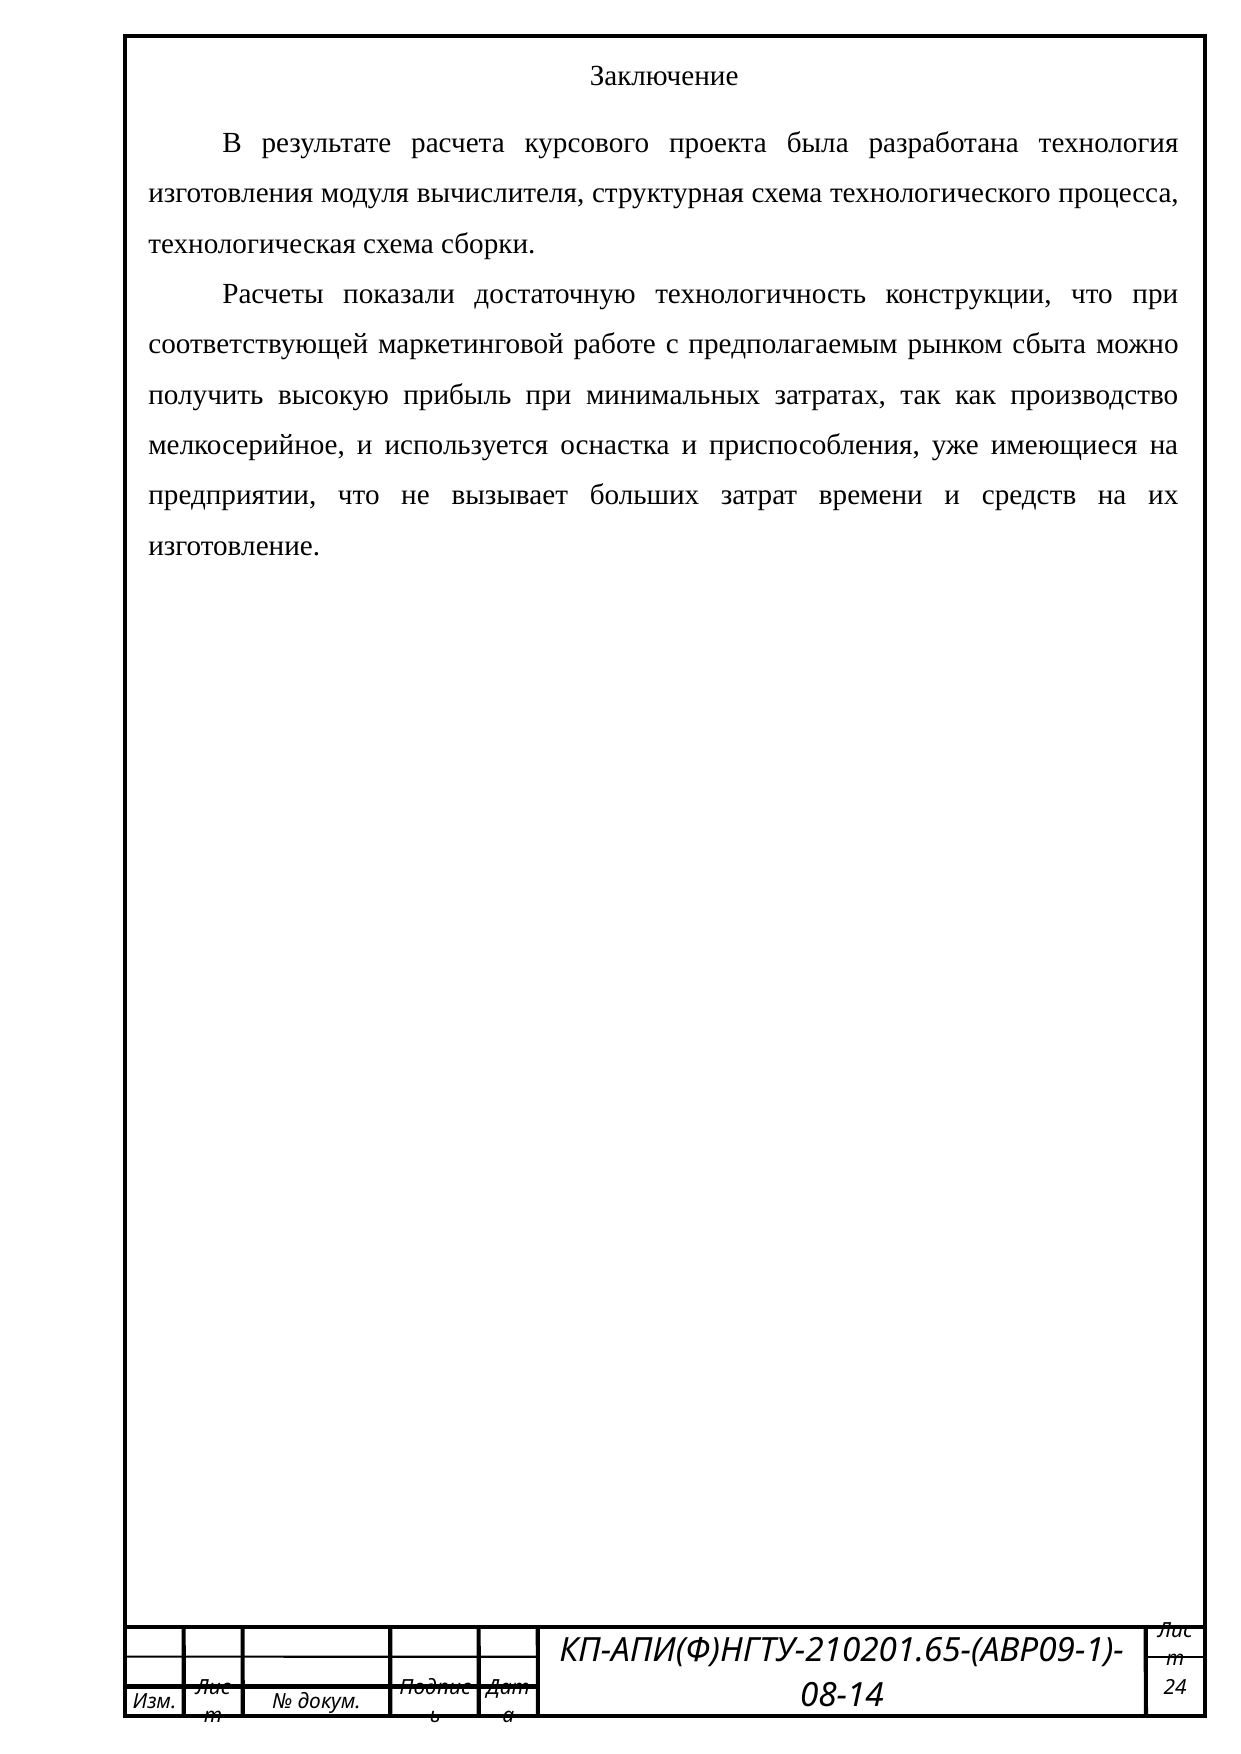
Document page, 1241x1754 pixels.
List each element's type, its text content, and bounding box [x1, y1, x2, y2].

text Заключение [148, 58, 1179, 92]
text Расчеты показали достаточную технологичность конструкции, что при соответствующей маркетинговой работе с предполагаемым рынком сбыта можно получить высокую прибыль при минимальных затратах, так как производство мелкосерийное, и используется оснастка и приспособления, уже имеющиеся на предприятии, что не вызывает больших затрат времени и средств на их изготовление. [148, 276, 1179, 561]
text В результате расчета курсового проекта была разработана технология изготовления модуля вычислителя, структурная схема технологического процесса, технологическая схема сборки. [148, 125, 1179, 259]
